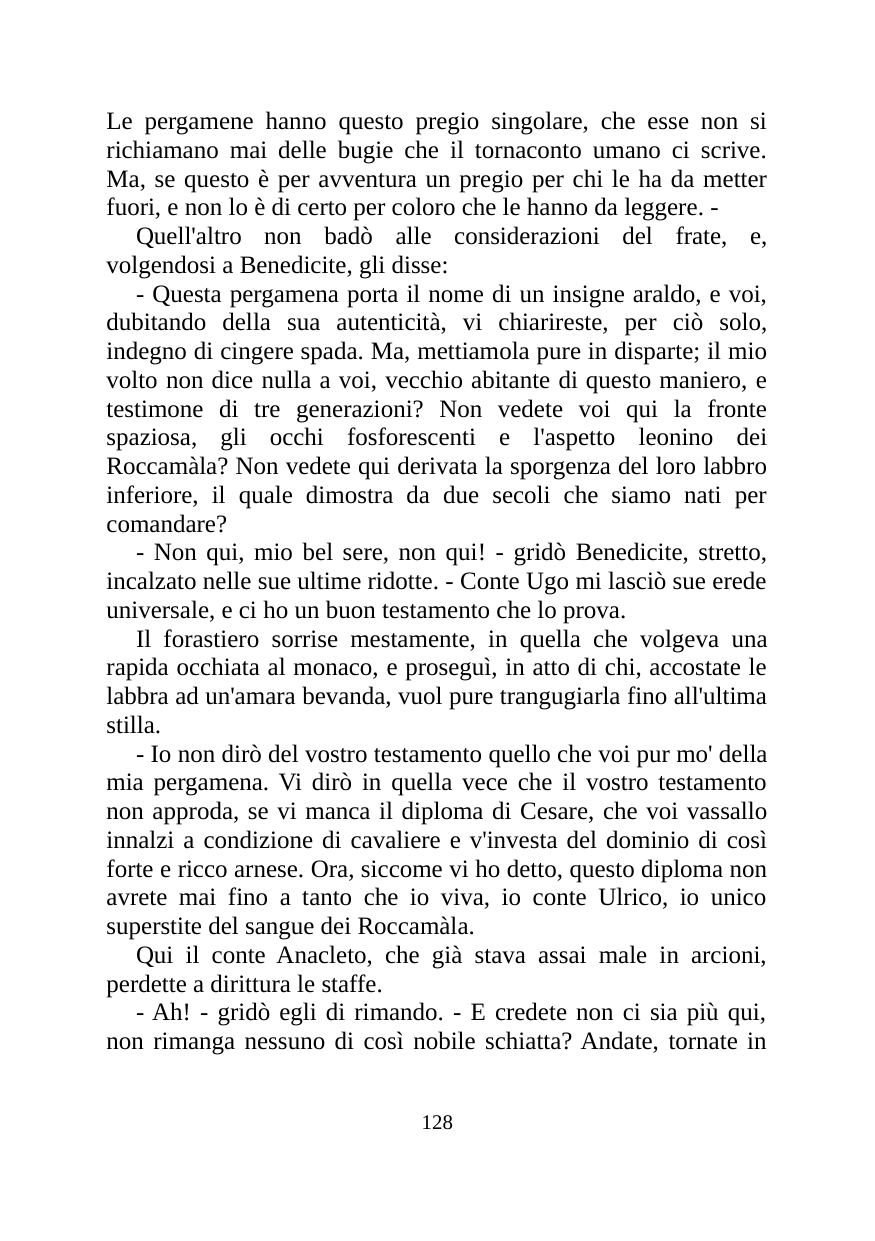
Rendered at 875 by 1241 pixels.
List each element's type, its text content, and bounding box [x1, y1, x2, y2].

text - Ah! - gridò egli di rimando. - E credete non ci sia più qui, non rimanga nessuno di così nobile schiatta? Andate, tornate in [106, 997, 768, 1055]
text - Le pergamene hanno questo pregio singolare, che esse non si richiamano mai delle bugie che il tornaconto umano ci scrive. Ma, se questo è per avventura un pregio per chi le ha da metter fuori, e non lo è di certo per coloro che le hanno da leggere. - [106, 106, 768, 221]
text Quell'altro non badò alle considerazioni del frate, e, volgendosi a Benedicite, gli disse: [106, 221, 768, 279]
text - Questa pergamena porta il nome di un insigne araldo, e voi, dubitando della sua autenticità, vi chiarireste, per ciò solo, indegno di cingere spada. Ma, mettiamola pure in disparte; il mio volto non dice nulla a voi, vecchio abitante di questo maniero, e testimone di tre generazioni? Non vedete voi qui la fronte spaziosa, gli occhi fosforescenti e l'aspetto leonino dei Roccamàla? Non vedete qui derivata la sporgenza del loro labbro inferiore, il quale dimostra da due secoli che siamo nati per comandare? [106, 279, 768, 537]
text Qui il conte Anacleto, che già stava assai male in arcioni, perdette a dirittura le staffe. [106, 940, 768, 997]
text - Io non dirò del vostro testamento quello che voi pur mo' della mia pergamena. Vi dirò in quella vece che il vostro testamento non approda, se vi manca il diploma di Cesare, che voi vassallo innalzi a condizione di cavaliere e v'investa del dominio di così forte e ricco arnese. Ora, siccome vi ho detto, questo diploma non avrete mai fino a tanto che io viva, io conte Ulrico, io unico superstite del sangue dei Roccamàla. [106, 739, 768, 940]
text - Non qui, mio bel sere, non qui! - gridò Benedicite, stretto, incalzato nelle sue ultime ridotte. - Conte Ugo mi lasciò sue erede universale, e ci ho un buon testamento che lo prova. [106, 537, 768, 624]
text Il forastiero sorrise mestamente, in quella che volgeva una rapida occhiata al monaco, e proseguì, in atto di chi, accostate le labbra ad un'amara bevanda, vuol pure trangugiarla fino all'ultima stilla. [106, 624, 768, 739]
